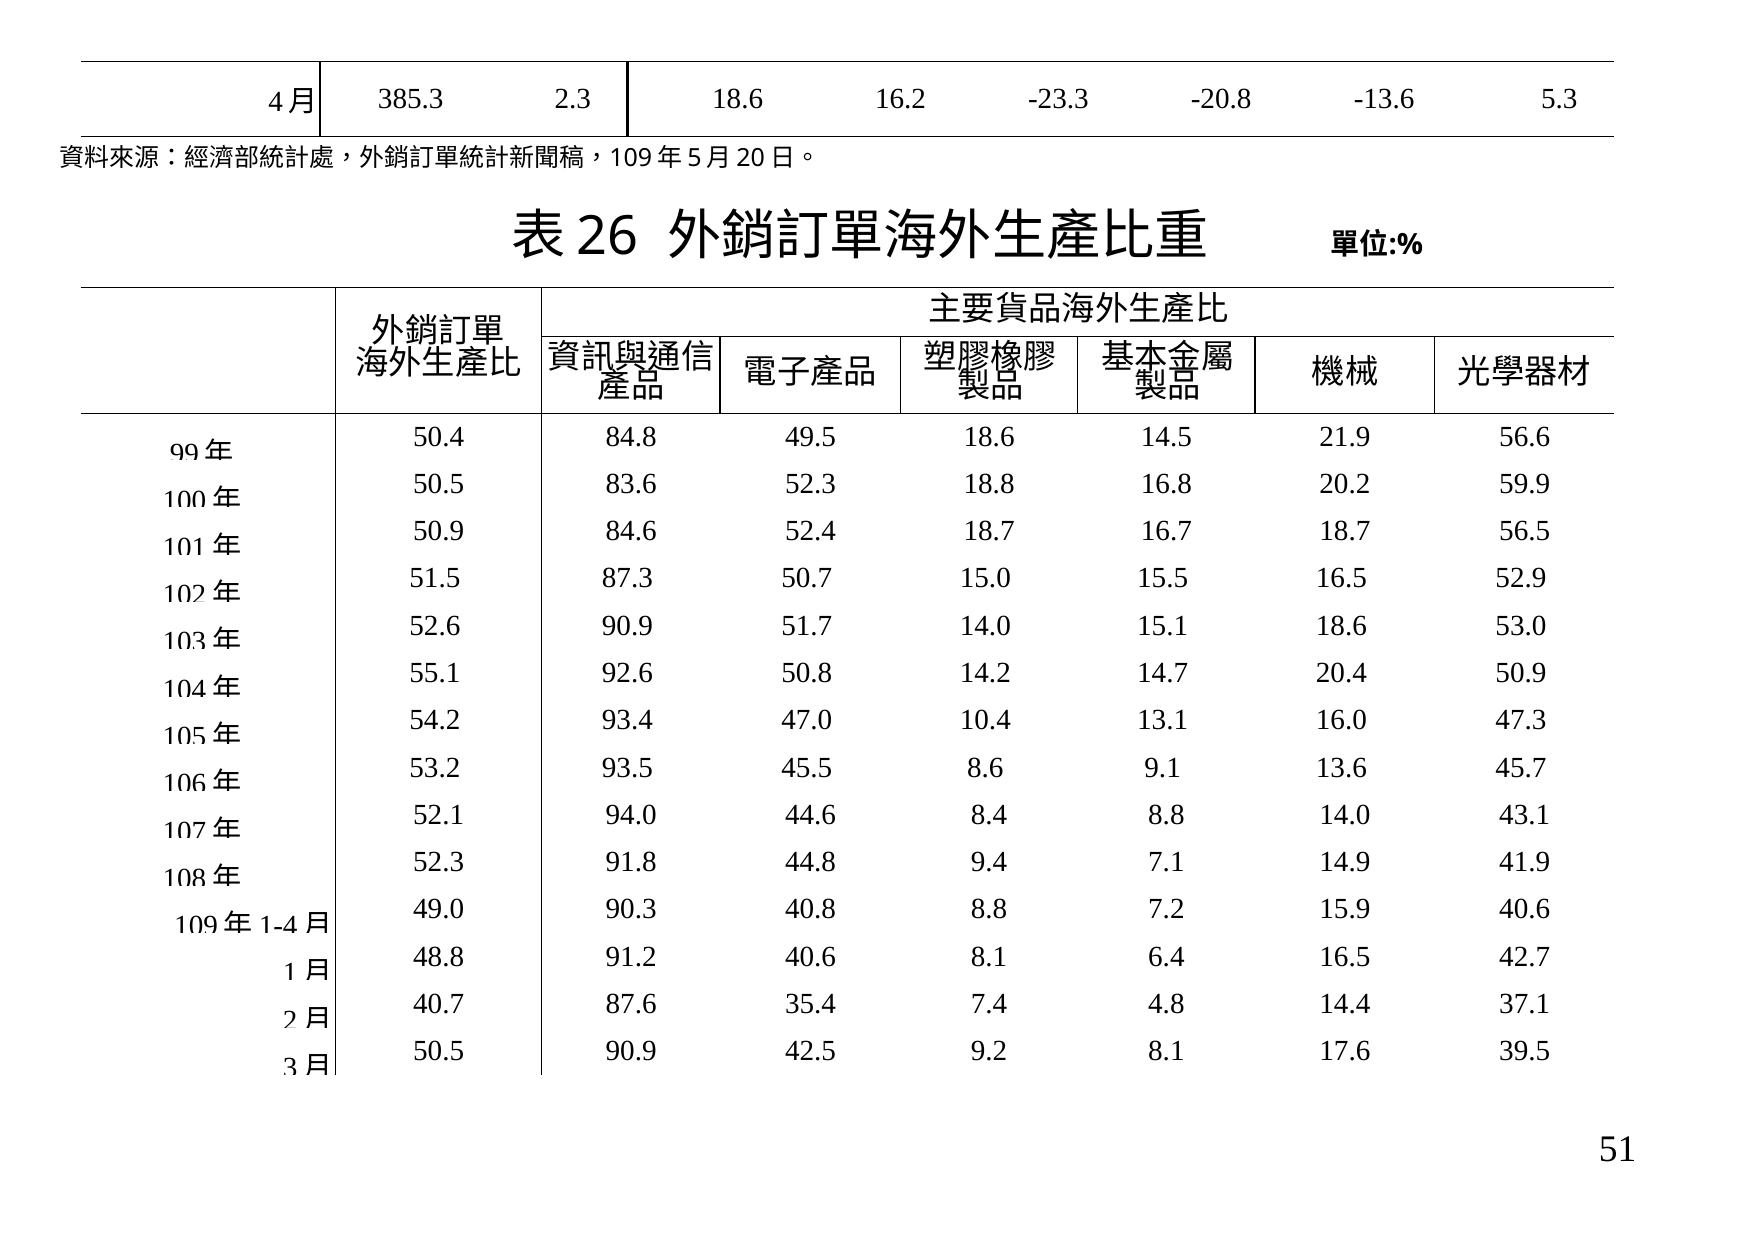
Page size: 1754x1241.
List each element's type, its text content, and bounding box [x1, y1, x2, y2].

table_cell 102年 [81, 554, 335, 602]
table_cell 47.3 [1434, 696, 1614, 743]
table_cell 14.0 [900, 602, 1077, 649]
table_cell 16.5 [1255, 933, 1434, 980]
table_cell 20.2 [1255, 460, 1434, 507]
table_cell 40.6 [720, 933, 900, 980]
table_cell 光學器材 [1435, 337, 1614, 412]
table_cell 資訊與通信產品 [542, 337, 719, 412]
table_cell 53.0 [1434, 602, 1614, 649]
table_cell 45.5 [720, 744, 900, 791]
table_cell 43.1 [1434, 791, 1614, 838]
table_cell 8.8 [1077, 791, 1255, 838]
subtitle 表26 外銷訂單海外生產比重 單位:% [59, 174, 1636, 287]
table_cell 84.6 [542, 507, 720, 554]
table_cell 52.6 [336, 602, 541, 649]
table_cell 8.8 [900, 885, 1077, 933]
table_cell 20.4 [1255, 649, 1434, 696]
table_cell 18.7 [900, 507, 1077, 554]
table_cell 17.6 [1255, 1027, 1434, 1074]
table_cell 44.6 [720, 791, 900, 838]
table_cell 18.6 [1255, 602, 1434, 649]
table_cell 37.1 [1434, 980, 1614, 1027]
table_cell 14.7 [1077, 649, 1255, 696]
table_cell 50.5 [336, 460, 541, 507]
table_cell 電子產品 [721, 337, 900, 412]
table_cell 105年 [81, 696, 335, 743]
table_cell 109年1-4月 [81, 885, 335, 933]
table_cell 14.9 [1255, 838, 1434, 885]
table_cell 4.8 [1077, 980, 1255, 1027]
table_cell 93.5 [542, 744, 720, 791]
table_cell 44.8 [720, 838, 900, 885]
table_cell 50.7 [720, 554, 900, 602]
table_cell 13.6 [1255, 744, 1434, 791]
table_cell 106年 [81, 744, 335, 791]
table_cell 2.3 [480, 62, 626, 136]
table_cell 47.0 [720, 696, 900, 743]
table_cell -23.3 [962, 62, 1125, 136]
table_cell 3月 [81, 1027, 335, 1074]
table_cell 39.5 [1434, 1027, 1614, 1074]
table_cell 40.6 [1434, 885, 1614, 933]
table_cell 93.4 [542, 696, 720, 743]
table_cell 6.4 [1077, 933, 1255, 980]
table_cell 1月 [81, 933, 335, 980]
table_cell 42.7 [1434, 933, 1614, 980]
table_cell 10.4 [900, 696, 1077, 743]
table_cell 14.0 [1255, 791, 1434, 838]
table_cell 7.4 [900, 980, 1077, 1027]
table_cell 51.5 [336, 554, 541, 602]
table_cell 50.5 [336, 1027, 541, 1074]
table_cell 18.6 [629, 62, 799, 136]
table_cell 16.2 [799, 62, 962, 136]
table_cell 59.9 [1434, 460, 1614, 507]
table_cell 16.5 [1255, 554, 1434, 602]
table_cell 機械 [1256, 337, 1434, 412]
table_cell 18.6 [900, 414, 1077, 460]
table_cell 8.1 [1077, 1027, 1255, 1074]
table_cell 15.1 [1077, 602, 1255, 649]
table_cell 87.6 [542, 980, 720, 1027]
table_cell 52.9 [1434, 554, 1614, 602]
table_cell 14.5 [1077, 414, 1255, 460]
table_cell 52.3 [336, 838, 541, 885]
table_cell 14.2 [900, 649, 1077, 696]
table_cell 92.6 [542, 649, 720, 696]
table_header 主要貨品海外生產比 [542, 288, 1614, 336]
table_header 外銷訂單 海外生產比 [336, 288, 541, 412]
table_cell 13.1 [1077, 696, 1255, 743]
table_cell 107年 [81, 791, 335, 838]
table_cell 8.4 [900, 791, 1077, 838]
table_cell 40.8 [720, 885, 900, 933]
table_cell 100年 [81, 460, 335, 507]
table_cell 35.4 [720, 980, 900, 1027]
table_cell 21.9 [1255, 414, 1434, 460]
table_cell 45.7 [1434, 744, 1614, 791]
table_cell 15.5 [1077, 554, 1255, 602]
table_cell 42.5 [720, 1027, 900, 1074]
table_cell 18.7 [1255, 507, 1434, 554]
table_cell 7.1 [1077, 838, 1255, 885]
table_cell 16.0 [1255, 696, 1434, 743]
table_cell 16.8 [1077, 460, 1255, 507]
table_cell 50.4 [336, 414, 541, 460]
table_cell 90.3 [542, 885, 720, 933]
table_cell 基本金屬 製品 [1078, 337, 1254, 412]
table_cell 53.2 [336, 744, 541, 791]
table_cell 99年 [81, 414, 335, 460]
table_cell -13.6 [1288, 62, 1451, 136]
table_cell 83.6 [542, 460, 720, 507]
table_cell 18.8 [900, 460, 1077, 507]
table_cell 87.3 [542, 554, 720, 602]
table_cell 50.9 [1434, 649, 1614, 696]
table_cell 2月 [81, 980, 335, 1027]
table_cell 16.7 [1077, 507, 1255, 554]
table_cell 50.9 [336, 507, 541, 554]
table_cell 塑膠橡膠 製品 [901, 337, 1077, 412]
table_cell 91.8 [542, 838, 720, 885]
table_cell 52.4 [720, 507, 900, 554]
table_cell -20.8 [1125, 62, 1288, 136]
table_cell 8.6 [900, 744, 1077, 791]
table_cell 56.6 [1434, 414, 1614, 460]
table_cell 385.3 [321, 62, 480, 136]
table_cell 9.2 [900, 1027, 1077, 1074]
table_cell 101年 [81, 507, 335, 554]
table_cell 84.8 [542, 414, 720, 460]
table_cell 49.5 [720, 414, 900, 460]
text 資料來源：經濟部統計處，外銷訂單統計新聞稿，109年5月20日。 [59, 137, 1636, 174]
table_cell 104年 [81, 649, 335, 696]
table_cell 50.8 [720, 649, 900, 696]
table_cell 94.0 [542, 791, 720, 838]
table_cell 48.8 [336, 933, 541, 980]
table_cell 52.1 [336, 791, 541, 838]
table_cell 5.3 [1451, 62, 1614, 136]
table_cell 15.9 [1255, 885, 1434, 933]
table_cell 15.0 [900, 554, 1077, 602]
table_cell 90.9 [542, 602, 720, 649]
table_cell 41.9 [1434, 838, 1614, 885]
table_cell 4月 [81, 62, 319, 136]
table_cell 14.4 [1255, 980, 1434, 1027]
table_cell 108年 [81, 838, 335, 885]
table_cell 55.1 [336, 649, 541, 696]
table_cell 54.2 [336, 696, 541, 743]
table_cell 9.1 [1077, 744, 1255, 791]
table_cell 103年 [81, 602, 335, 649]
table_cell 8.1 [900, 933, 1077, 980]
table_cell 52.3 [720, 460, 900, 507]
table_cell 56.5 [1434, 507, 1614, 554]
table_cell 49.0 [336, 885, 541, 933]
table_cell 7.2 [1077, 885, 1255, 933]
table_header [81, 288, 335, 412]
table_cell 9.4 [900, 838, 1077, 885]
table_cell 51.7 [720, 602, 900, 649]
table_cell 40.7 [336, 980, 541, 1027]
table_cell 91.2 [542, 933, 720, 980]
table_cell 90.9 [542, 1027, 720, 1074]
